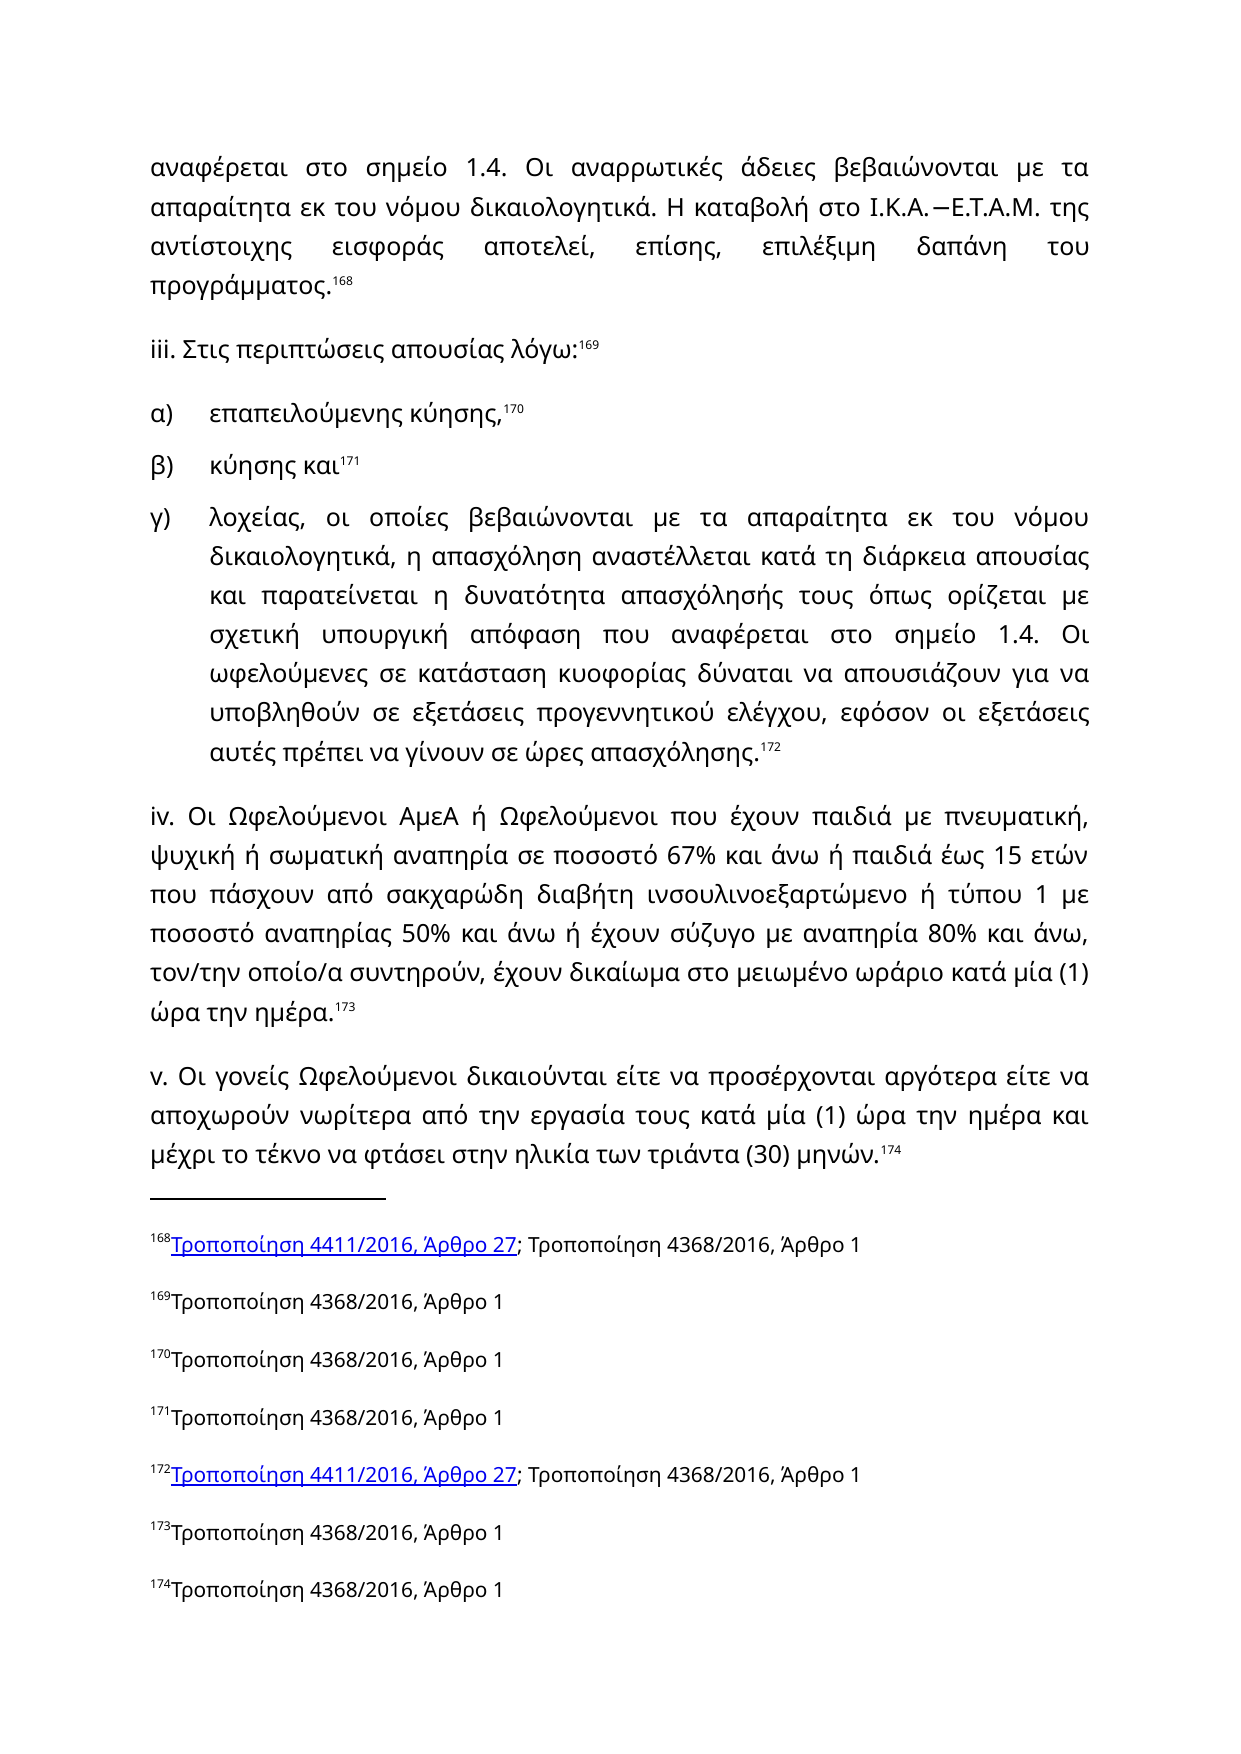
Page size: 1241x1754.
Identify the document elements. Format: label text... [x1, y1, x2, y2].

text Τροποποίηση 4368/2016, Άρθρο 1 [150, 1345, 1090, 1373]
text Τροποποίηση 4368/2016, Άρθρο 1 [150, 1287, 1090, 1316]
text Τροποποίηση 4368/2016, Άρθρο 1 [150, 1518, 1090, 1546]
text iv. Οι Ωφελούμενοι ΑμεΑ ή Ωφελούμενοι που έχουν παιδιά με πνευματική, ψυχική ή σωματική αναπηρία σε ποσοστό 67% και άνω ή παιδιά έως 15 ετών που πάσχουν από σακχαρώδη διαβήτη ινσουλινοεξαρτώμενο ή τύπου 1 με ποσοστό αναπηρίας 50% και άνω ή έχουν σύζυγο με αναπηρία 80% και άνω, τον/την οποίο/α συντηρούν, έχουν δικαίωμα στο μειωμένο ωράριο κατά μία (1) ώρα την ημέρα. [150, 798, 1090, 1028]
text v. Οι γονείς Ωφελούμενοι δικαιούνται είτε να προσέρχονται αργότερα είτε να αποχωρούν νωρίτερα από την εργασία τους κατά μία (1) ώρα την ημέρα και μέχρι το τέκνο να φτάσει στην ηλικία των τριάντα (30) μηνών. [150, 1058, 1090, 1171]
list α) επαπειλούμενης κύησης, [150, 396, 1090, 430]
text αναφέρεται στο σημείο 1.4. Οι αναρρωτικές άδειες βεβαιώνονται με τα απαραίτητα εκ του νόμου δικαιολογητικά. Η καταβολή στο Ι.Κ.Α.−Ε.Τ.Α.Μ. της αντίστοιχης εισφοράς αποτελεί, επίσης, επιλέξιμη δαπάνη του προγράμματος. [150, 150, 1090, 302]
text Τροποποίηση 4411/2016, Άρθρο 27; Τροποποίηση 4368/2016, Άρθρο 1 [150, 1460, 1090, 1489]
list β) κύησης και [150, 447, 1090, 482]
text Τροποποίηση 4411/2016, Άρθρο 27; Τροποποίηση 4368/2016, Άρθρο 1 [150, 1230, 1090, 1258]
text iii. Στις περιπτώσεις απουσίας λόγω: [150, 332, 1090, 366]
list γ) λοχείας, οι οποίες βεβαιώνονται με τα απαραίτητα εκ του νόμου δικαιολογητικά, η απασχόληση αναστέλλεται κατά τη διάρκεια απουσίας και παρατείνεται η δυνατότητα απασχόλησής τους όπως ορίζεται με σχετική υπουργική απόφαση που αναφέρεται στο σημείο 1.4. Oι ωφελούμενες σε κατάσταση κυοφορίας δύναται να απουσιάζουν για να υποβληθούν σε εξετάσεις προγεννητικού ελέγχου, εφόσον οι εξετάσεις αυτές πρέπει να γίνουν σε ώρες απασχόλησης. [150, 499, 1090, 768]
text Τροποποίηση 4368/2016, Άρθρο 1 [150, 1576, 1090, 1604]
text Τροποποίηση 4368/2016, Άρθρο 1 [150, 1403, 1090, 1431]
